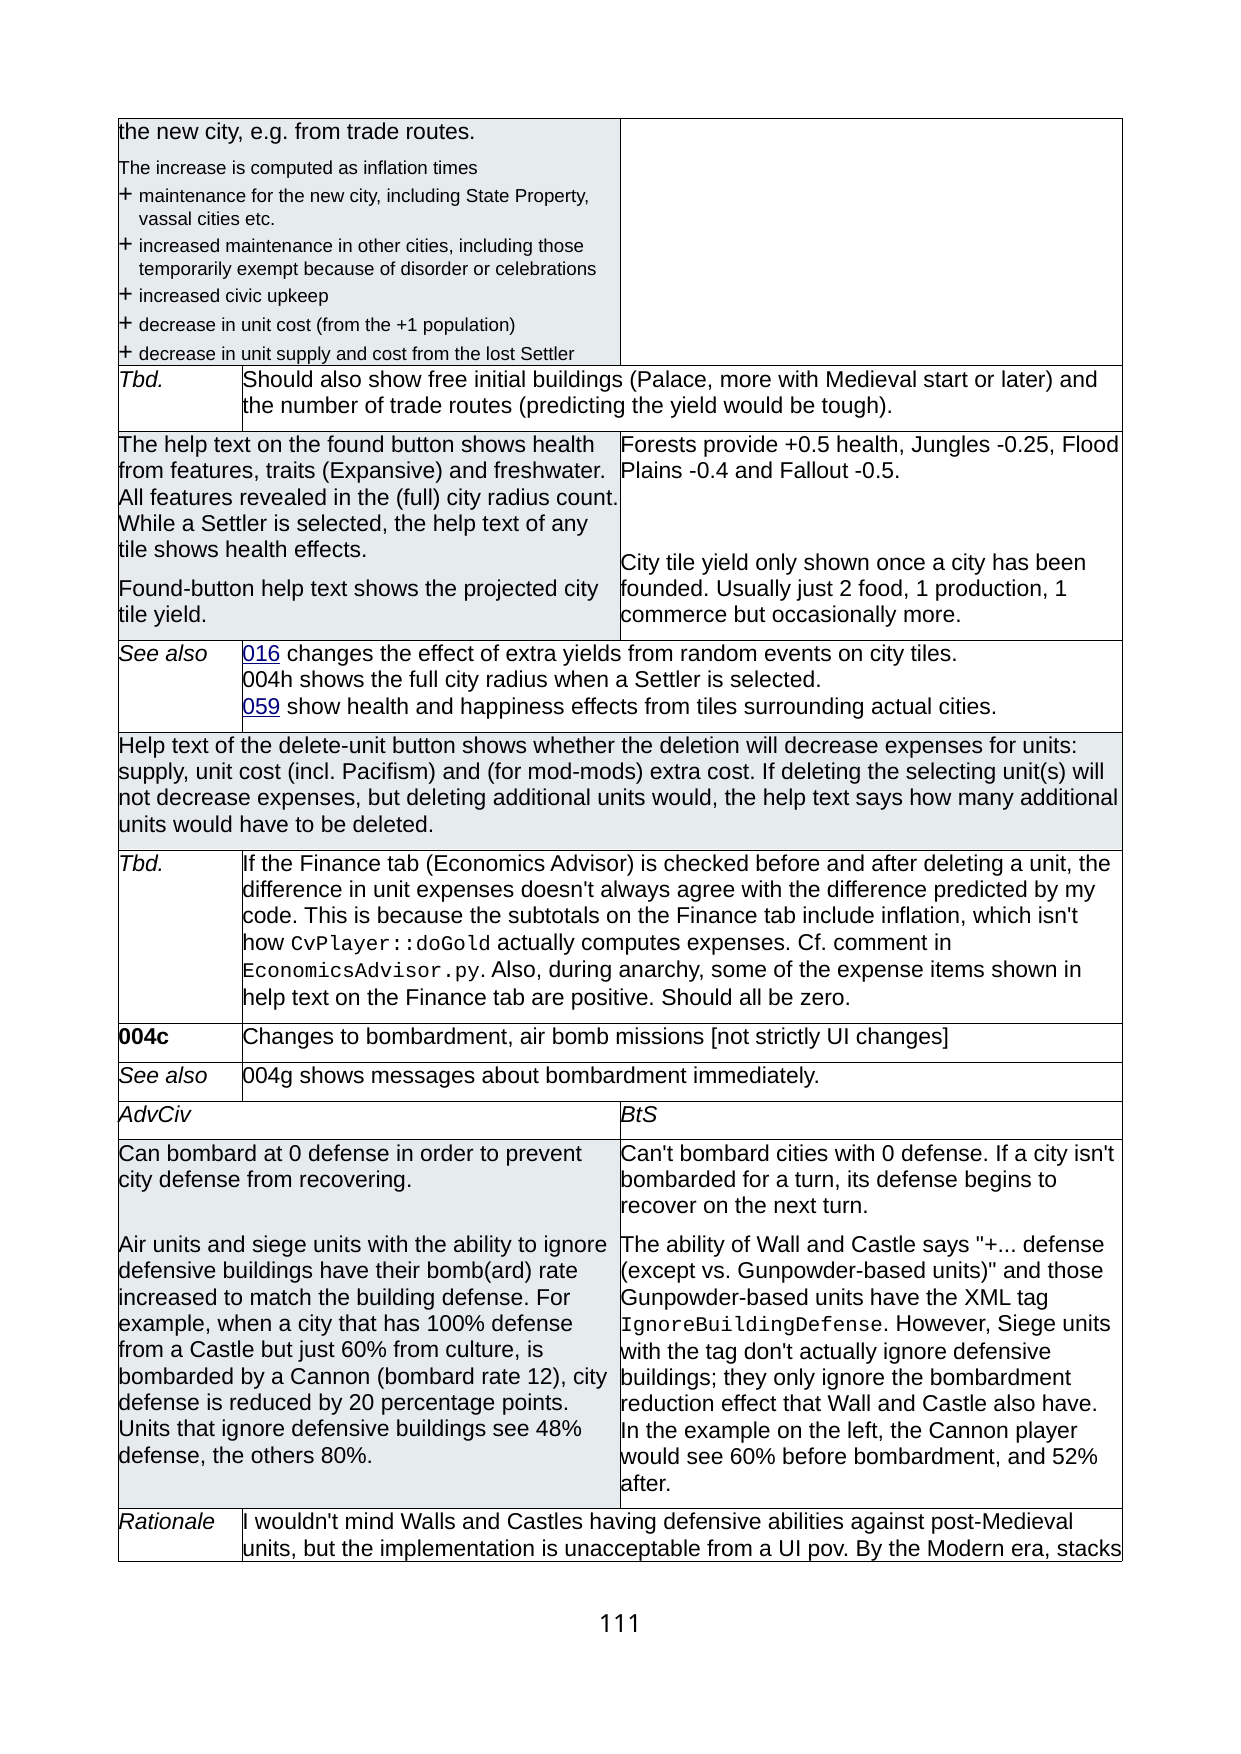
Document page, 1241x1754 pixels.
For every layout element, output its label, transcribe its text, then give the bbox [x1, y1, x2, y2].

table_cell Rationale [119, 1509, 242, 1561]
table_cell See also [119, 641, 242, 732]
table_cell the new city, e.g. from trade routes. The increase is computed as inflation times maintenance for the new city, including State Property, vassal cities etc. increased maintenance in other cities, including those temporarily exempt because of disorder or celebrations increased civic upkeep decrease in unit cost (from the +1 population) decrease in unit supply and cost from the lost Settler [119, 119, 620, 365]
table_cell Can bombard at 0 defense in order to prevent city defense from recovering. Air units and siege units with the ability to ignore defensive buildings have their bomb(ard) rate increased to match the building defense. For example, when a city that has 100% defense from a Castle but just 60% from culture, is bombarded by a Cannon (bombard rate 12), city defense is reduced by 20 percentage points. Units that ignore defensive buildings see 48% defense, the others 80%. [119, 1140, 620, 1508]
table_cell Tbd. [119, 366, 242, 431]
table_cell Can't bombard cities with 0 defense. If a city isn't bombarded for a turn, its defense begins to recover on the next turn. The ability of Wall and Castle says "+... defense (except vs. Gunpowder-based units)" and those Gunpowder-based units have the XML tag IgnoreBuildingDefense. However, Siege units with the tag don't actually ignore defensive buildings; they only ignore the bombardment reduction effect that Wall and Castle also have. In the example on the left, the Cannon player would see 60% before bombardment, and 52% after. [621, 1140, 1122, 1508]
table_cell Changes to bombardment, air bomb missions [not strictly UI changes] [243, 1024, 1122, 1062]
table_cell See also [119, 1063, 242, 1101]
table_cell I wouldn't mind Walls and Castles having defensive abilities against post-Medieval units, but the implementation is unacceptable from a UI pov. By the Modern era, stacks [243, 1509, 1122, 1561]
table_cell Help text of the delete-unit button shows whether the deletion will decrease expenses for units: supply, unit cost (incl. Pacifism) and (for mod-mods) extra cost. If deleting the selecting unit(s) will not decrease expenses, but deleting additional units would, the help text says how many additional units would have to be deleted. [119, 733, 1122, 849]
table_cell AdvCiv [119, 1102, 620, 1139]
table_cell BtS [621, 1102, 1122, 1139]
table_cell [621, 119, 1122, 365]
table_cell Forests provide +0.5 health, Jungles -0.25, Flood Plains -0.4 and Fallout -0.5. City tile yield only shown once a city has been founded. Usually just 2 food, 1 production, 1 commerce but occasionally more. [621, 432, 1122, 640]
table_cell 004g shows messages about bombardment immediately. [243, 1063, 1122, 1101]
table_cell 004c [119, 1024, 242, 1062]
table_cell Should also show free initial buildings (Palace, more with Medieval start or later) and the number of trade routes (predicting the yield would be tough). [243, 366, 1122, 431]
table_cell If the Finance tab (Economics Advisor) is checked before and after deleting a unit, the difference in unit expenses doesn't always agree with the difference predicted by my code. This is because the subtotals on the Finance tab include inflation, which isn't how CvPlayer::doGold actually computes expenses. Cf. comment in EconomicsAdvisor.py. Also, during anarchy, some of the expense items shown in help text on the Finance tab are positive. Should all be zero. [243, 851, 1122, 1023]
table_cell Tbd. [119, 851, 242, 1023]
table_cell 016 changes the effect of extra yields from random events on city tiles. 004h shows the full city radius when a Settler is selected. 059 show health and happiness effects from tiles surrounding actual cities. [243, 641, 1122, 732]
table_cell The help text on the found button shows health from features, traits (Expansive) and freshwater. All features revealed in the (full) city radius count. While a Settler is selected, the help text of any tile shows health effects. Found-button help text shows the projected city tile yield. [119, 432, 620, 640]
